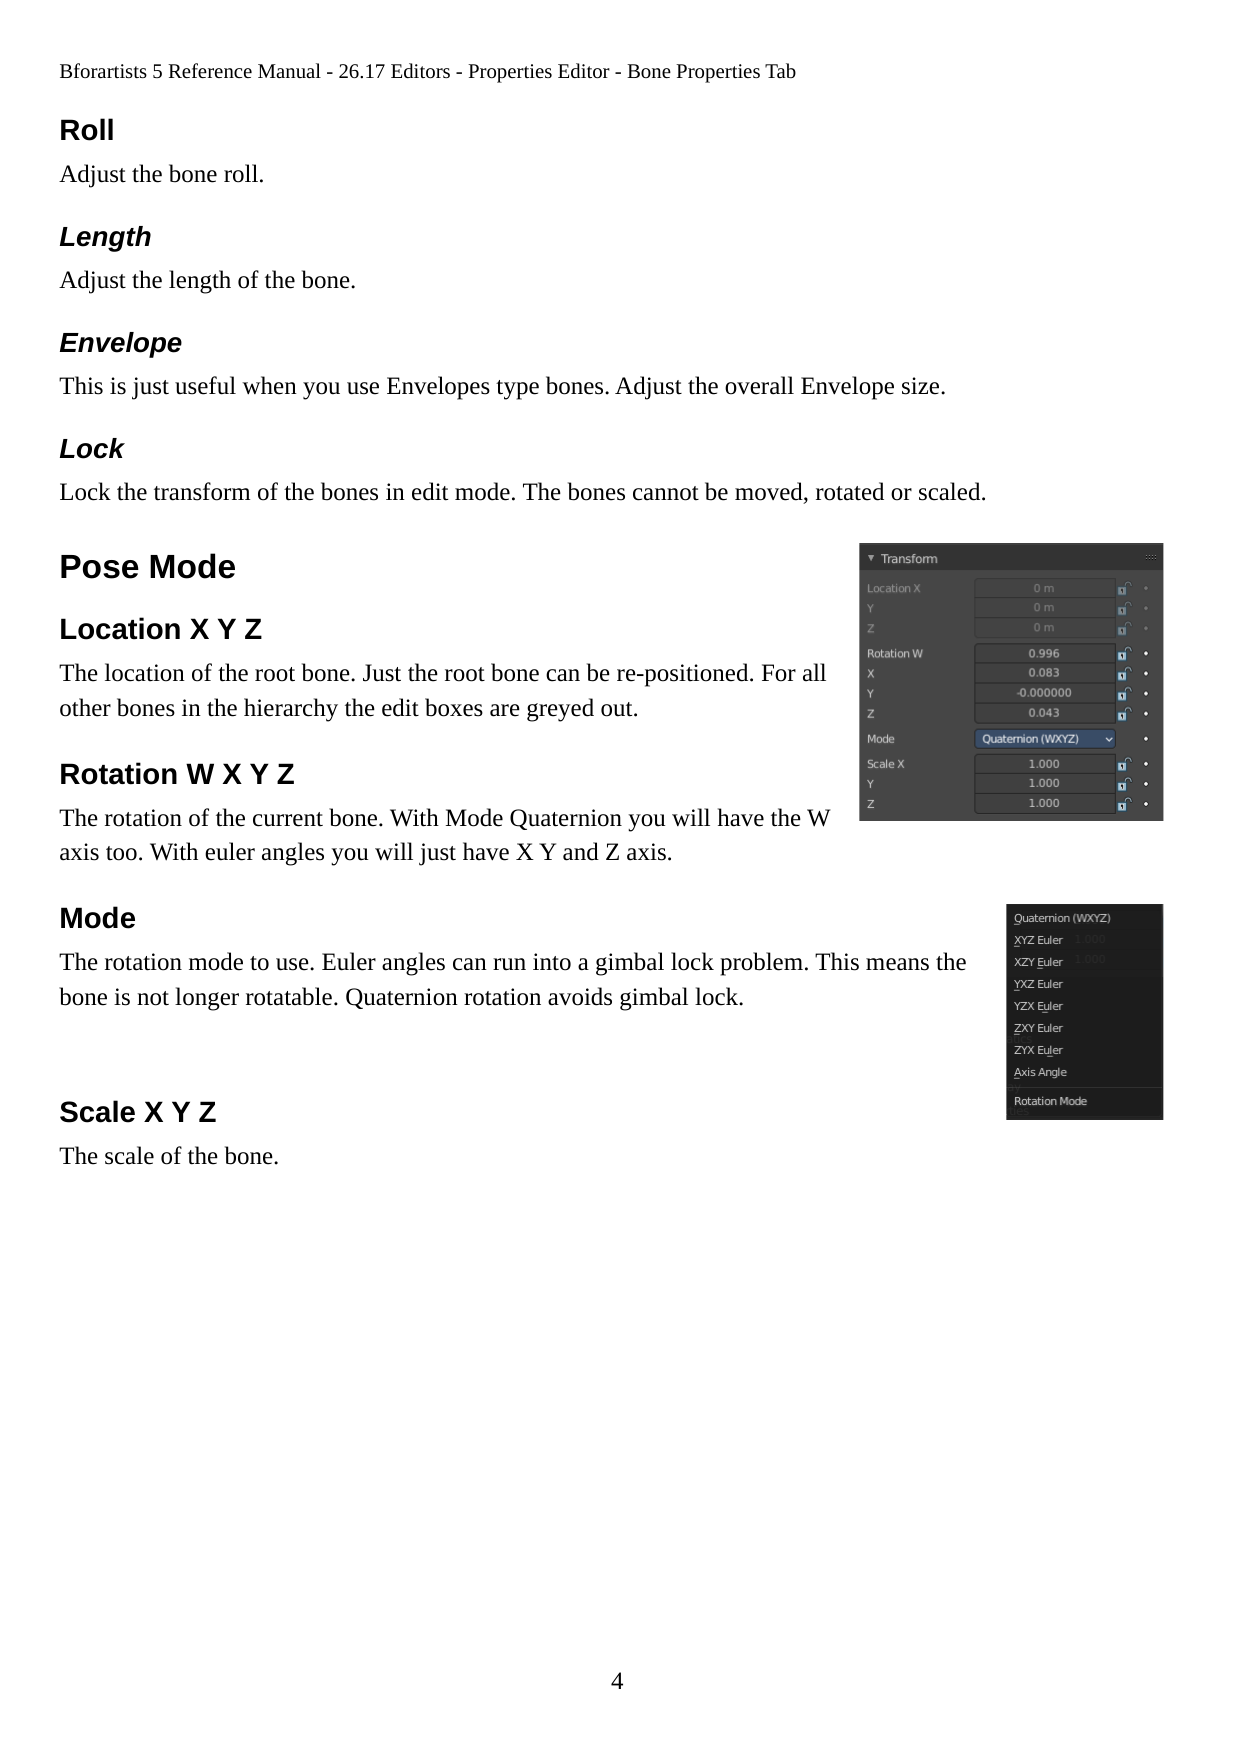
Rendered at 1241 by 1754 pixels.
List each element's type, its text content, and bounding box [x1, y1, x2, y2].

subtitle Lock [59, 432, 1181, 464]
subtitle [1164, 547, 1181, 585]
text The scale of the bone. [59, 1141, 1181, 1169]
text Adjust the bone roll. [59, 159, 1181, 188]
picture [1006, 904, 1164, 1120]
text The rotation mode to use. Euler angles can run into a gimbal lock problem. This means the bone is not longer rotatable. Quaternion rotation avoids gimbal lock. [59, 947, 1006, 1011]
text This is just useful when you use Envelopes type bones. Adjust the overall Envelope size. [59, 371, 1181, 399]
text Lock the transform of the bones in edit mode. The bones cannot be moved, rotated or scaled. [59, 477, 1181, 505]
subtitle Mode [59, 901, 1181, 935]
text The rotation of the current bone. With Mode Quaternion you will have the W axis too. With euler angles you will just have X Y and Z axis. [59, 803, 1181, 866]
subtitle [1164, 612, 1181, 646]
subtitle Roll [59, 113, 1181, 146]
subtitle Length [59, 220, 1181, 252]
subtitle [1164, 757, 1181, 790]
text Adjust the length of the bone. [59, 265, 1181, 293]
picture [859, 543, 1164, 821]
subtitle Envelope [59, 326, 1181, 358]
subtitle Rotation W X Y Z [59, 757, 859, 790]
subtitle Pose Mode [59, 547, 859, 585]
text The location of the root bone. Just the root bone can be re-positioned. For all other bones in the hierarchy the edit boxes are greyed out. [59, 658, 859, 722]
subtitle Scale X Y Z [59, 1094, 1181, 1128]
subtitle Location X Y Z [59, 612, 859, 646]
